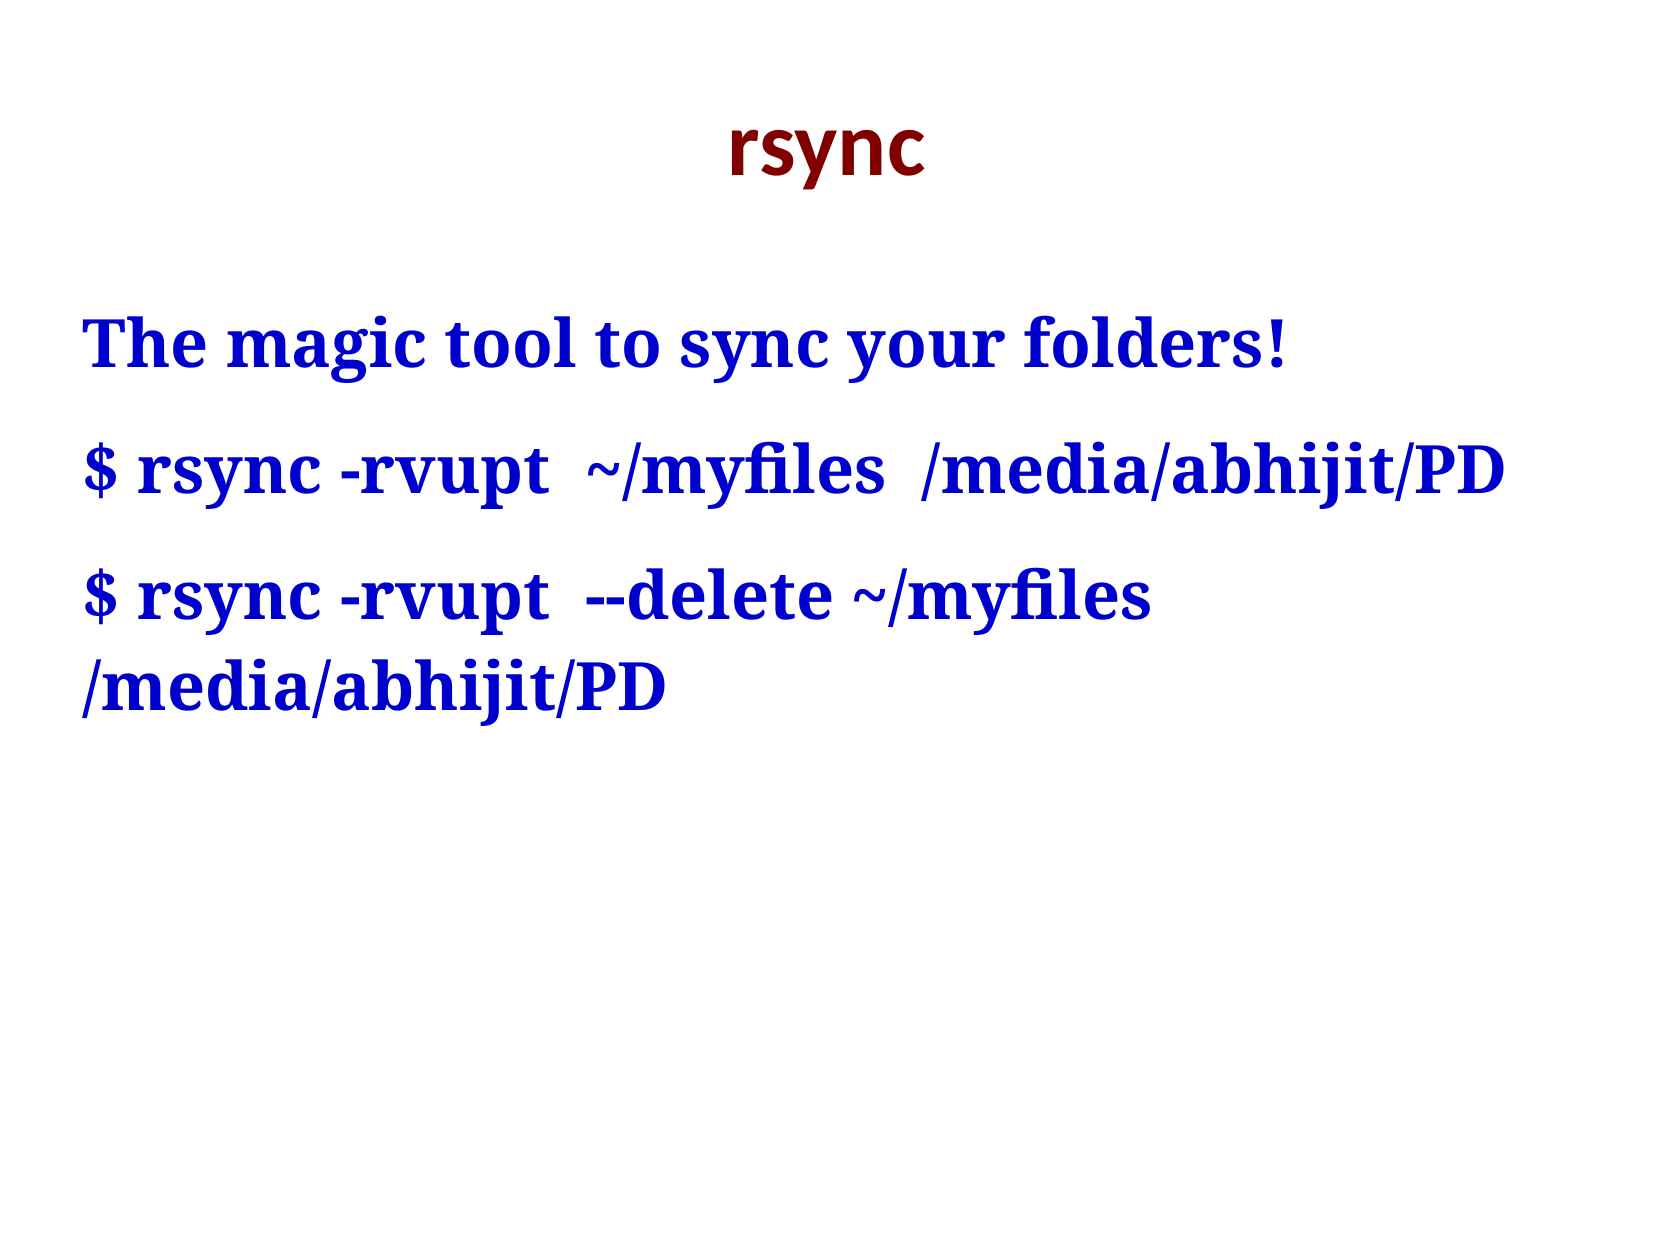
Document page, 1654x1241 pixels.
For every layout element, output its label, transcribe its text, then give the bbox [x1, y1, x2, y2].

list The magic tool to sync your folders! $ rsync -rvupt ~/myfiles /media/abhijit/PD $ rsync -rvupt --delete ~/myfiles /media/abhijit/PD [82, 296, 1571, 1115]
title rsync [82, 49, 1571, 257]
